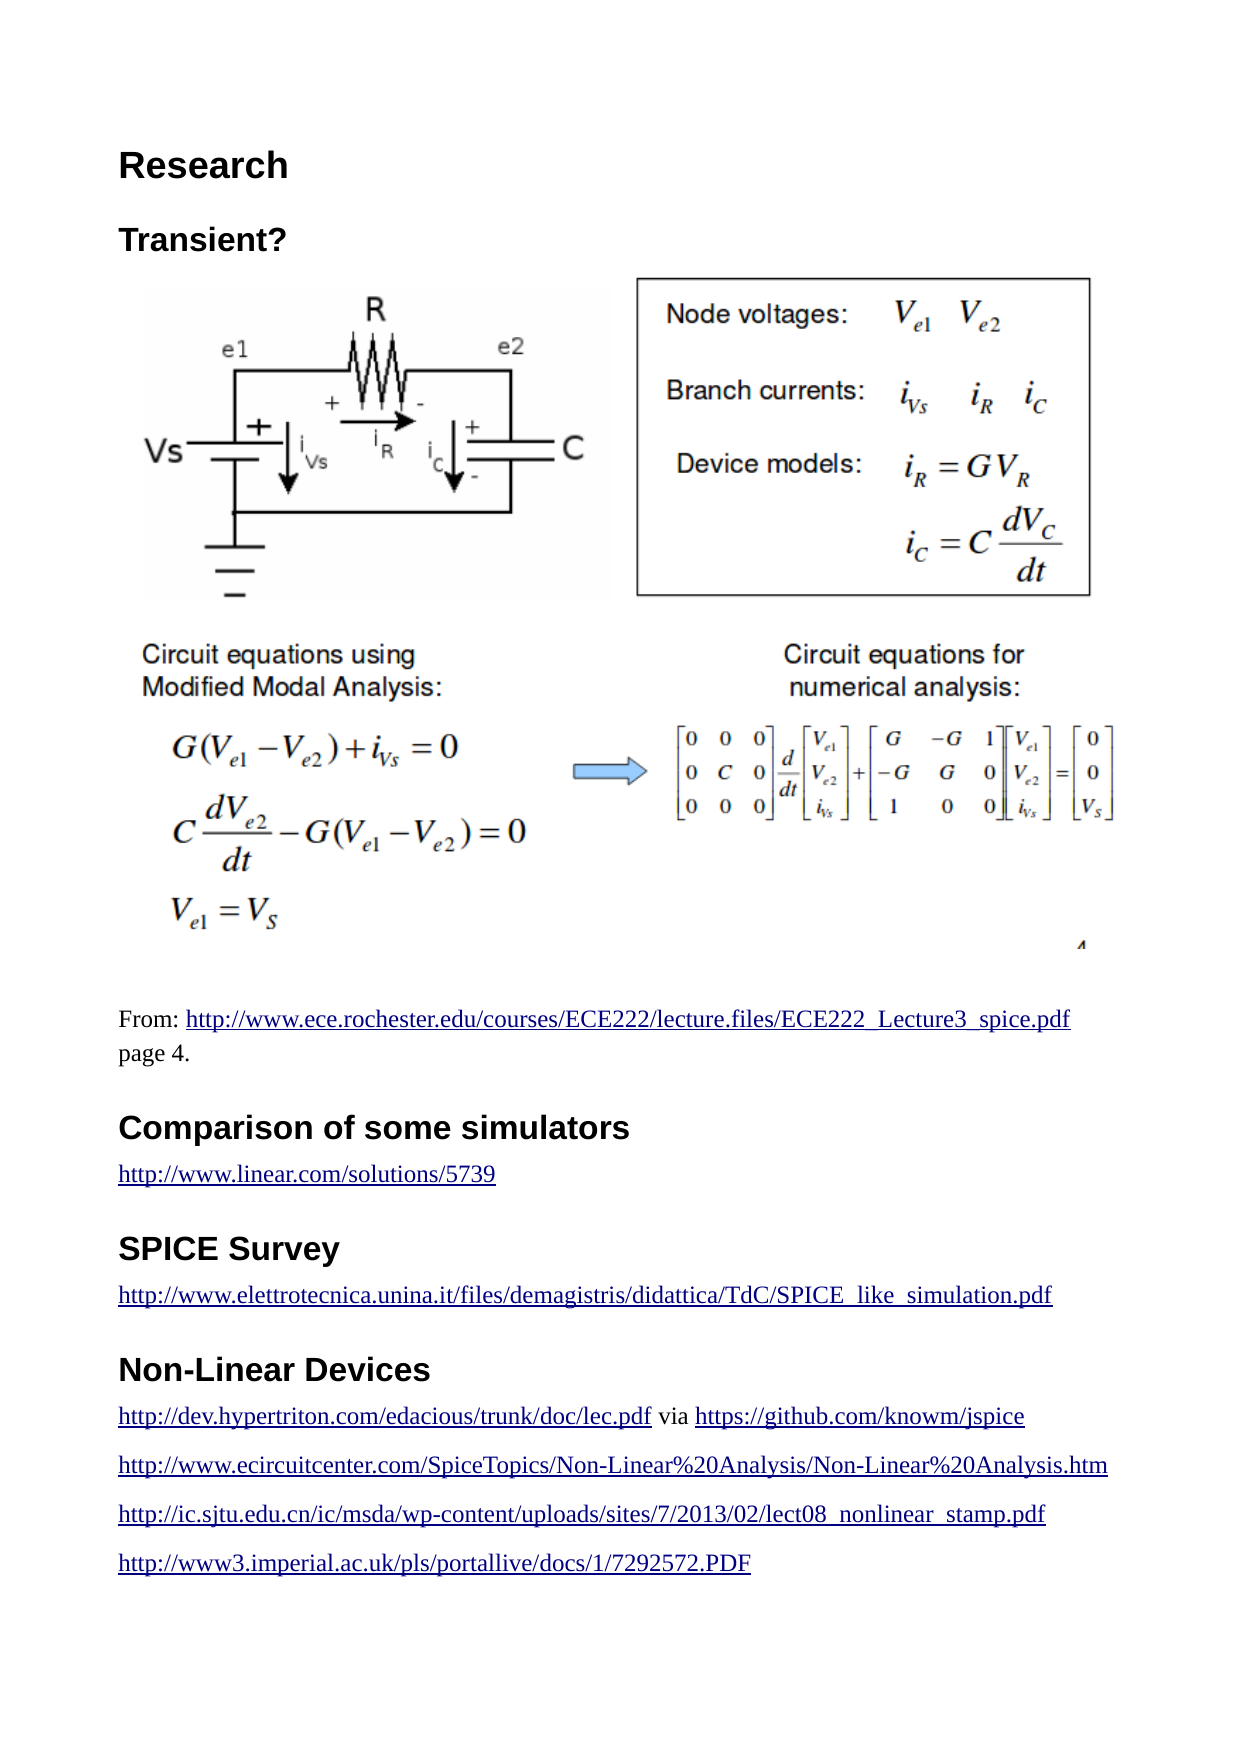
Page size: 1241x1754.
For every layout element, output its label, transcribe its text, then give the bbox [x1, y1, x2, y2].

text From: http://www.ece.rochester.edu/courses/ECE222/lecture.files/ECE222_Lecture3_spice.pdf page 4. [118, 1004, 1122, 1067]
subtitle Non-Linear Devices [118, 1350, 1122, 1389]
text http://www.ecircuitcenter.com/SpiceTopics/Non-Linear%20Analysis/Non-Linear%20Analysis.htm [118, 1450, 1122, 1479]
subtitle Transient? [118, 220, 1122, 259]
text http://dev.hypertriton.com/edacious/trunk/doc/lec.pdf via https://github.com/knowm/jspice [118, 1401, 1122, 1430]
text http://www3.imperial.ac.uk/pls/portallive/docs/1/7292572.PDF [118, 1548, 1122, 1577]
text http://www.linear.com/solutions/5739 [118, 1159, 1122, 1188]
text http://www.elettrotecnica.unina.it/files/demagistris/didattica/TdC/SPICE_like_simulation.pdf [118, 1280, 1122, 1309]
subtitle SPICE Survey [118, 1229, 1122, 1268]
picture [118, 271, 1123, 949]
text http://ic.sjtu.edu.cn/ic/msda/wp-content/uploads/sites/7/2013/02/lect08_nonlinear_stamp.pdf [118, 1499, 1122, 1528]
subtitle Comparison of some simulators [118, 1108, 1122, 1147]
subtitle Research [118, 143, 1122, 187]
